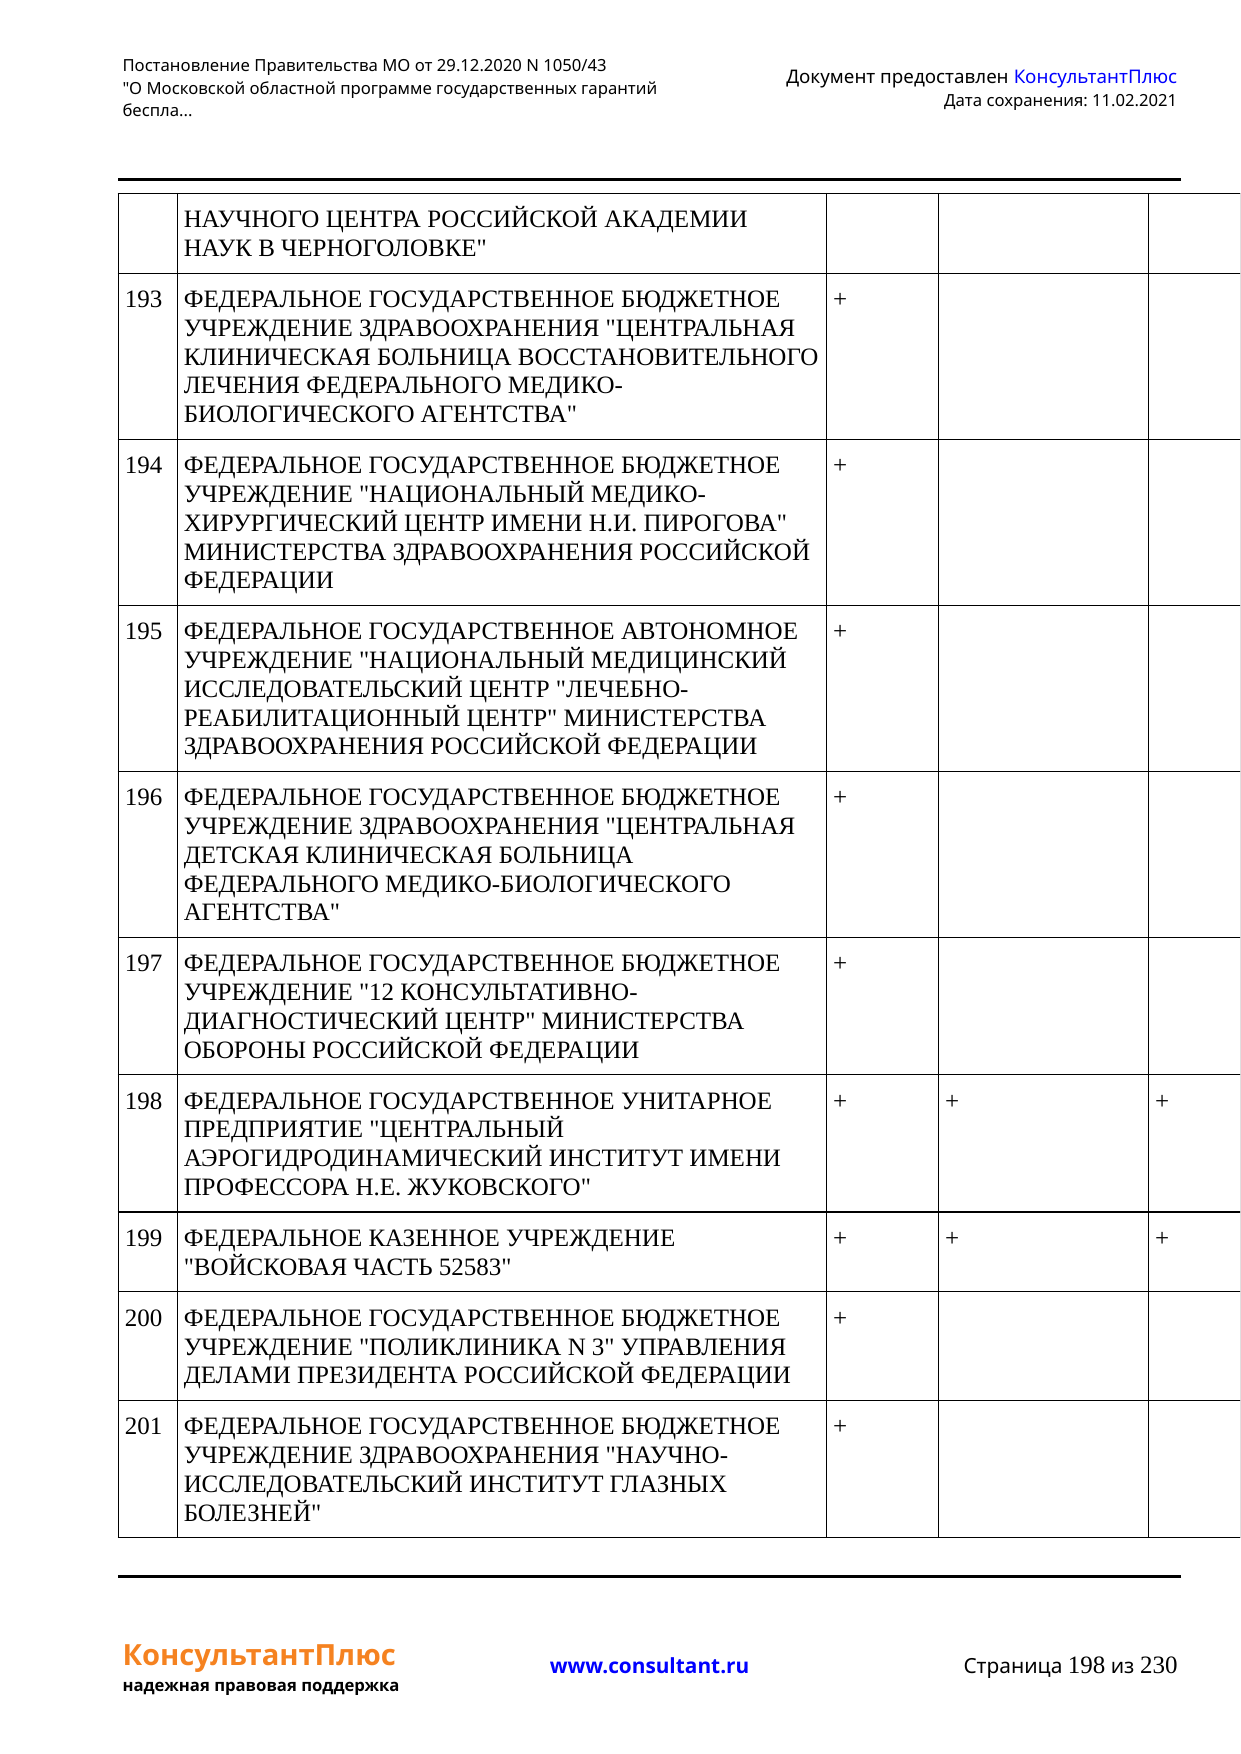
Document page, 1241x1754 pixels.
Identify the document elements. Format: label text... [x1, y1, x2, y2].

table_cell ФЕДЕРАЛЬНОЕ КАЗЕННОЕ УЧРЕЖДЕНИЕ "ВОЙСКОВАЯ ЧАСТЬ 52583" [178, 1213, 826, 1291]
table_cell 198 [119, 1075, 177, 1211]
table_cell + [939, 1213, 1148, 1291]
table_cell + [939, 1075, 1148, 1211]
table_cell [939, 772, 1148, 937]
table_cell + [1149, 1213, 1240, 1291]
table_cell + [827, 772, 938, 937]
table_cell НАУЧНОГО ЦЕНТРА РОССИЙСКОЙ АКАДЕМИИ НАУК В ЧЕРНОГОЛОВКЕ" [178, 194, 826, 273]
table_cell 196 [119, 772, 177, 937]
table_cell 200 [119, 1292, 177, 1400]
table_cell + [827, 440, 938, 605]
table_cell [939, 194, 1148, 273]
table_cell ФЕДЕРАЛЬНОЕ ГОСУДАРСТВЕННОЕ УНИТАРНОЕ ПРЕДПРИЯТИЕ "ЦЕНТРАЛЬНЫЙ АЭРОГИДРОДИНАМИЧЕСКИЙ ИНСТИТУТ ИМЕНИ ПРОФЕССОРА Н.Е. ЖУКОВСКОГО" [178, 1075, 826, 1211]
table_cell ФЕДЕРАЛЬНОЕ ГОСУДАРСТВЕННОЕ АВТОНОМНОЕ УЧРЕЖДЕНИЕ "НАЦИОНАЛЬНЫЙ МЕДИЦИНСКИЙ ИССЛЕДОВАТЕЛЬСКИЙ ЦЕНТР "ЛЕЧЕБНО-РЕАБИЛИТАЦИОННЫЙ ЦЕНТР" МИНИСТЕРСТВА ЗДРАВООХРАНЕНИЯ РОССИЙСКОЙ ФЕДЕРАЦИИ [178, 606, 826, 771]
table_cell [939, 1292, 1148, 1400]
table_cell + [827, 274, 938, 439]
table_cell 199 [119, 1213, 177, 1291]
table_cell [939, 440, 1148, 605]
table_cell [1149, 440, 1240, 605]
table_cell [939, 938, 1148, 1074]
table_cell ФЕДЕРАЛЬНОЕ ГОСУДАРСТВЕННОЕ БЮДЖЕТНОЕ УЧРЕЖДЕНИЕ "ПОЛИКЛИНИКА N 3" УПРАВЛЕНИЯ ДЕЛАМИ ПРЕЗИДЕНТА РОССИЙСКОЙ ФЕДЕРАЦИИ [178, 1292, 826, 1400]
table_cell [1149, 1401, 1240, 1537]
table_cell 193 [119, 274, 177, 439]
table_cell ФЕДЕРАЛЬНОЕ ГОСУДАРСТВЕННОЕ БЮДЖЕТНОЕ УЧРЕЖДЕНИЕ ЗДРАВООХРАНЕНИЯ "ЦЕНТРАЛЬНАЯ КЛИНИЧЕСКАЯ БОЛЬНИЦА ВОССТАНОВИТЕЛЬНОГО ЛЕЧЕНИЯ ФЕДЕРАЛЬНОГО МЕДИКО-БИОЛОГИЧЕСКОГО АГЕНТСТВА" [178, 274, 826, 439]
table_cell 195 [119, 606, 177, 771]
table_cell + [827, 606, 938, 771]
table_cell + [827, 1075, 938, 1211]
table_cell 194 [119, 440, 177, 605]
table_cell 197 [119, 938, 177, 1074]
table_cell [827, 194, 938, 273]
table_cell [119, 194, 177, 273]
table_cell + [827, 1401, 938, 1537]
table_cell + [827, 938, 938, 1074]
table_cell + [827, 1292, 938, 1400]
table_cell ФЕДЕРАЛЬНОЕ ГОСУДАРСТВЕННОЕ БЮДЖЕТНОЕ УЧРЕЖДЕНИЕ ЗДРАВООХРАНЕНИЯ "ЦЕНТРАЛЬНАЯ ДЕТСКАЯ КЛИНИЧЕСКАЯ БОЛЬНИЦА ФЕДЕРАЛЬНОГО МЕДИКО-БИОЛОГИЧЕСКОГО АГЕНТСТВА" [178, 772, 826, 937]
table_cell [939, 274, 1148, 439]
table_cell + [1149, 1075, 1240, 1211]
table_cell [1149, 1292, 1240, 1400]
table_cell [1149, 938, 1240, 1074]
table_cell [1149, 772, 1240, 937]
table_cell [1149, 606, 1240, 771]
table_cell 201 [119, 1401, 177, 1537]
table_cell [1149, 274, 1240, 439]
table_cell + [827, 1213, 938, 1291]
table_cell ФЕДЕРАЛЬНОЕ ГОСУДАРСТВЕННОЕ БЮДЖЕТНОЕ УЧРЕЖДЕНИЕ "12 КОНСУЛЬТАТИВНО-ДИАГНОСТИЧЕСКИЙ ЦЕНТР" МИНИСТЕРСТВА ОБОРОНЫ РОССИЙСКОЙ ФЕДЕРАЦИИ [178, 938, 826, 1074]
table_cell ФЕДЕРАЛЬНОЕ ГОСУДАРСТВЕННОЕ БЮДЖЕТНОЕ УЧРЕЖДЕНИЕ "НАЦИОНАЛЬНЫЙ МЕДИКО-ХИРУРГИЧЕСКИЙ ЦЕНТР ИМЕНИ Н.И. ПИРОГОВА" МИНИСТЕРСТВА ЗДРАВООХРАНЕНИЯ РОССИЙСКОЙ ФЕДЕРАЦИИ [178, 440, 826, 605]
table_cell ФЕДЕРАЛЬНОЕ ГОСУДАРСТВЕННОЕ БЮДЖЕТНОЕ УЧРЕЖДЕНИЕ ЗДРАВООХРАНЕНИЯ "НАУЧНО-ИССЛЕДОВАТЕЛЬСКИЙ ИНСТИТУТ ГЛАЗНЫХ БОЛЕЗНЕЙ" [178, 1401, 826, 1537]
table_cell [939, 606, 1148, 771]
table_cell [1149, 194, 1240, 273]
table_cell [939, 1401, 1148, 1537]
